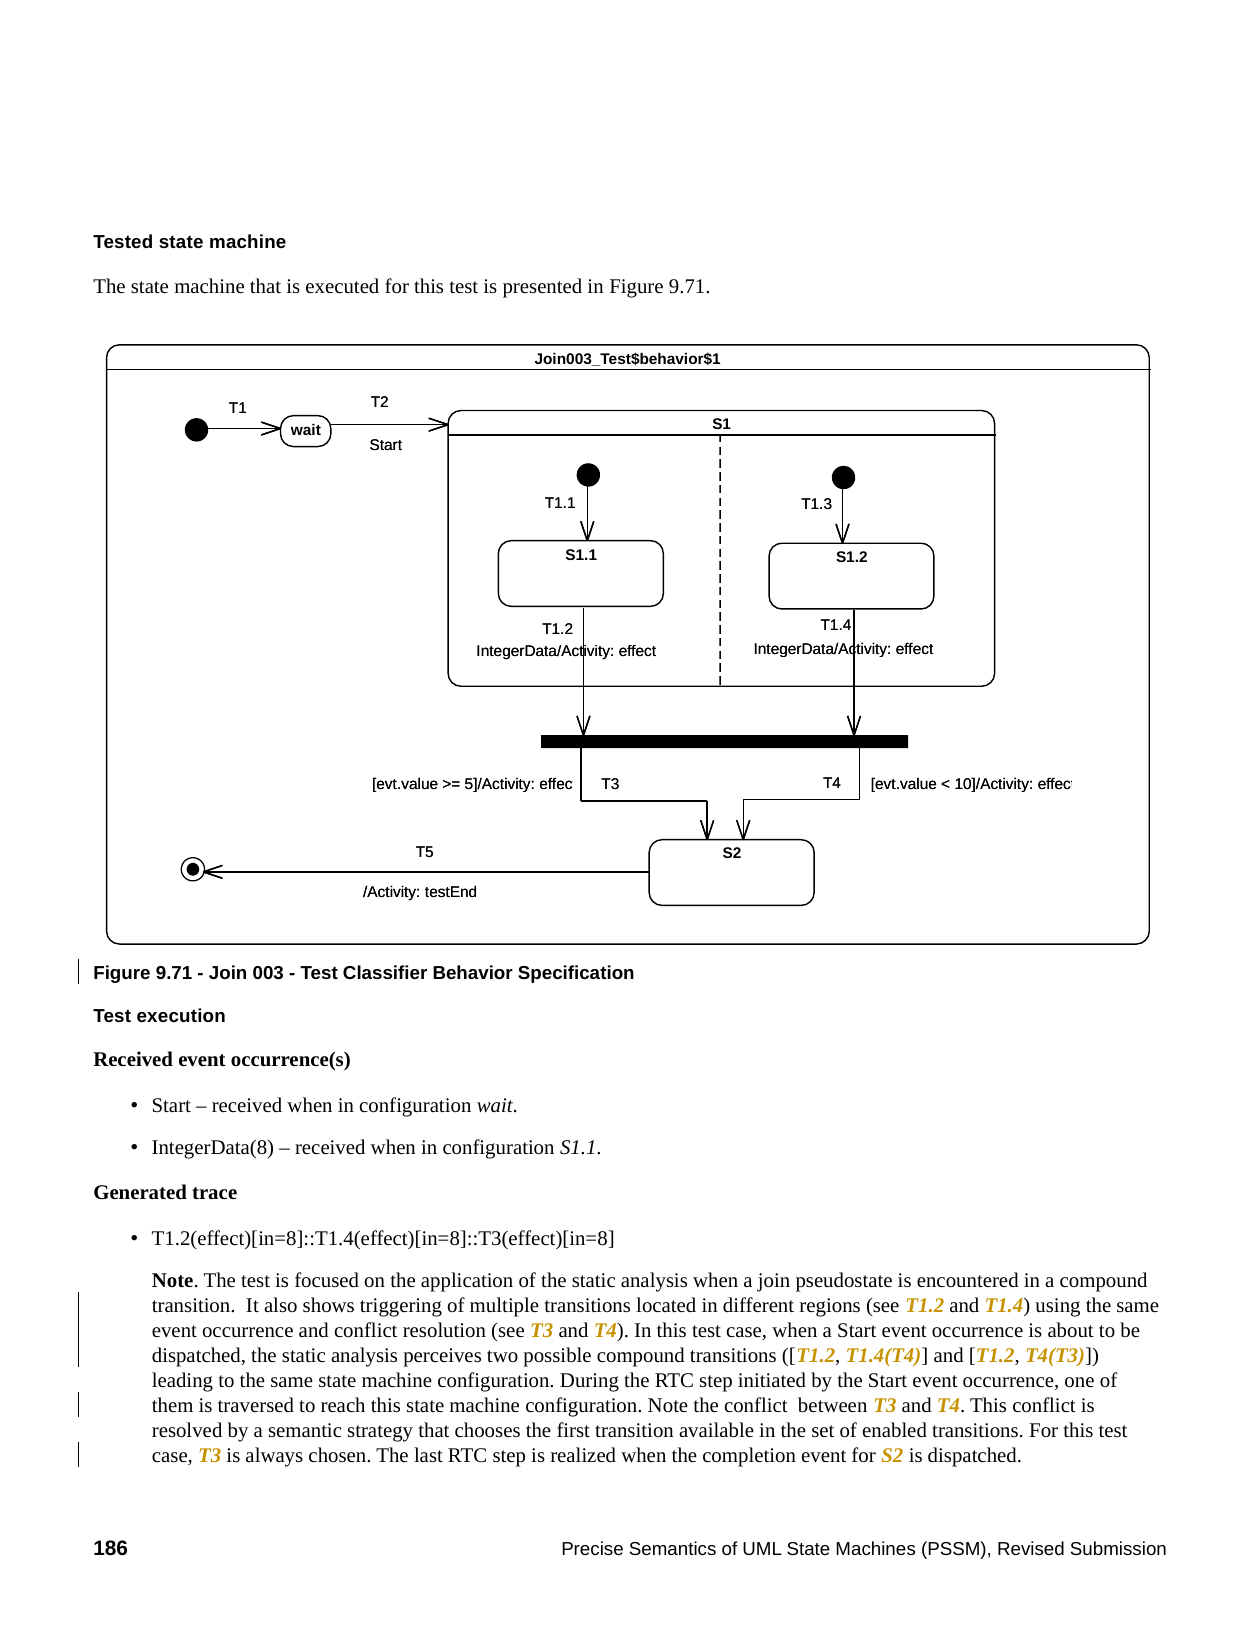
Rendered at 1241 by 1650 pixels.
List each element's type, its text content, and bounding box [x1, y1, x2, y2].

subtitle [93, 319, 1164, 331]
subtitle Test execution [93, 984, 1164, 1026]
list T1.2(effect)[in=8]::T1.4(effect)[in=8]::T3(effect)[in=8] [131, 1225, 1164, 1250]
text Figure 9.71 - Join 003 - Test Classifier Behavior Specification [93, 331, 1164, 984]
list IntegerData(8) – received when in configuration S1.1. [131, 1134, 1164, 1159]
list Note. The test is focused on the application of the static analysis when a join pseudostate is encountered in a compound transition. It also shows triggering of multiple transitions located in different regions (see T1.2 and T1.4) using the same event occurrence and conflict resolution (see T3 and T4). In this test case, when a Start event occurrence is about to be dispatched, the static analysis perceives two possible compound transitions ([T1.2, T1.4(T4)] and [T1.2, T4(T3)]) leading to the same state machine configuration. During the RTC step initiated by the Start event occurrence, one of them is traversed to reach this state machine configuration. Note the conflict between T3 and T4. This conflict is resolved by a semantic strategy that chooses the first transition available in the set of enabled transitions. For this test case, T3 is always chosen. The last RTC step is realized when the completion event for S2 is dispatched. [131, 1267, 1164, 1467]
text The state machine that is executed for this test is presented in Figure 9.71. [93, 274, 1164, 298]
text Generated trace [93, 1180, 1164, 1204]
subtitle Tested state machine [93, 231, 1164, 253]
list Start – received when in configuration wait. [131, 1092, 1164, 1117]
text Received event occurrence(s) [93, 1047, 1164, 1071]
